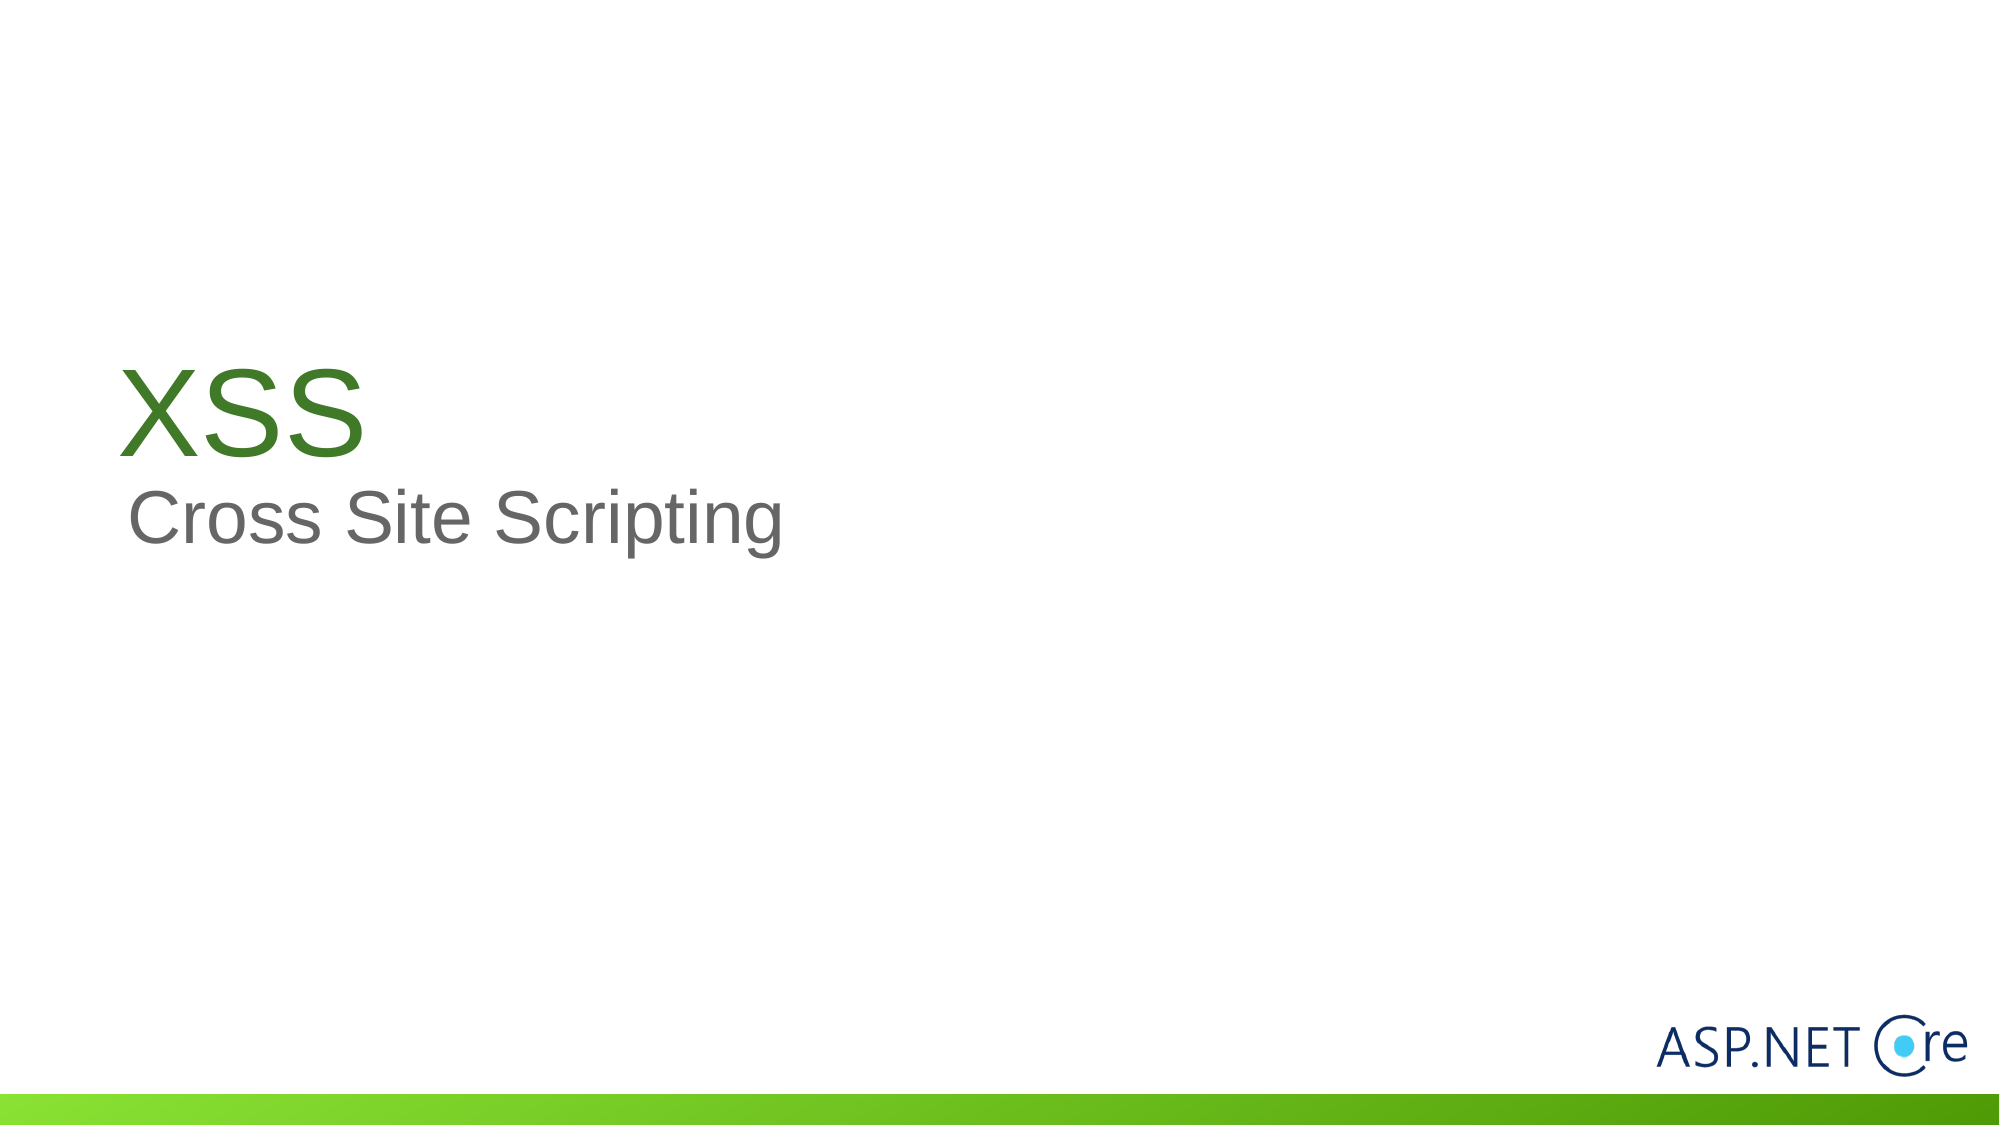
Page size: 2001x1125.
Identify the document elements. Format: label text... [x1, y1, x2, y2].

text_box XSS [102, 335, 383, 491]
text_box [0, 1094, 2000, 1125]
text_box Cross Site Scripting [112, 468, 802, 567]
picture [1641, 999, 1985, 1091]
